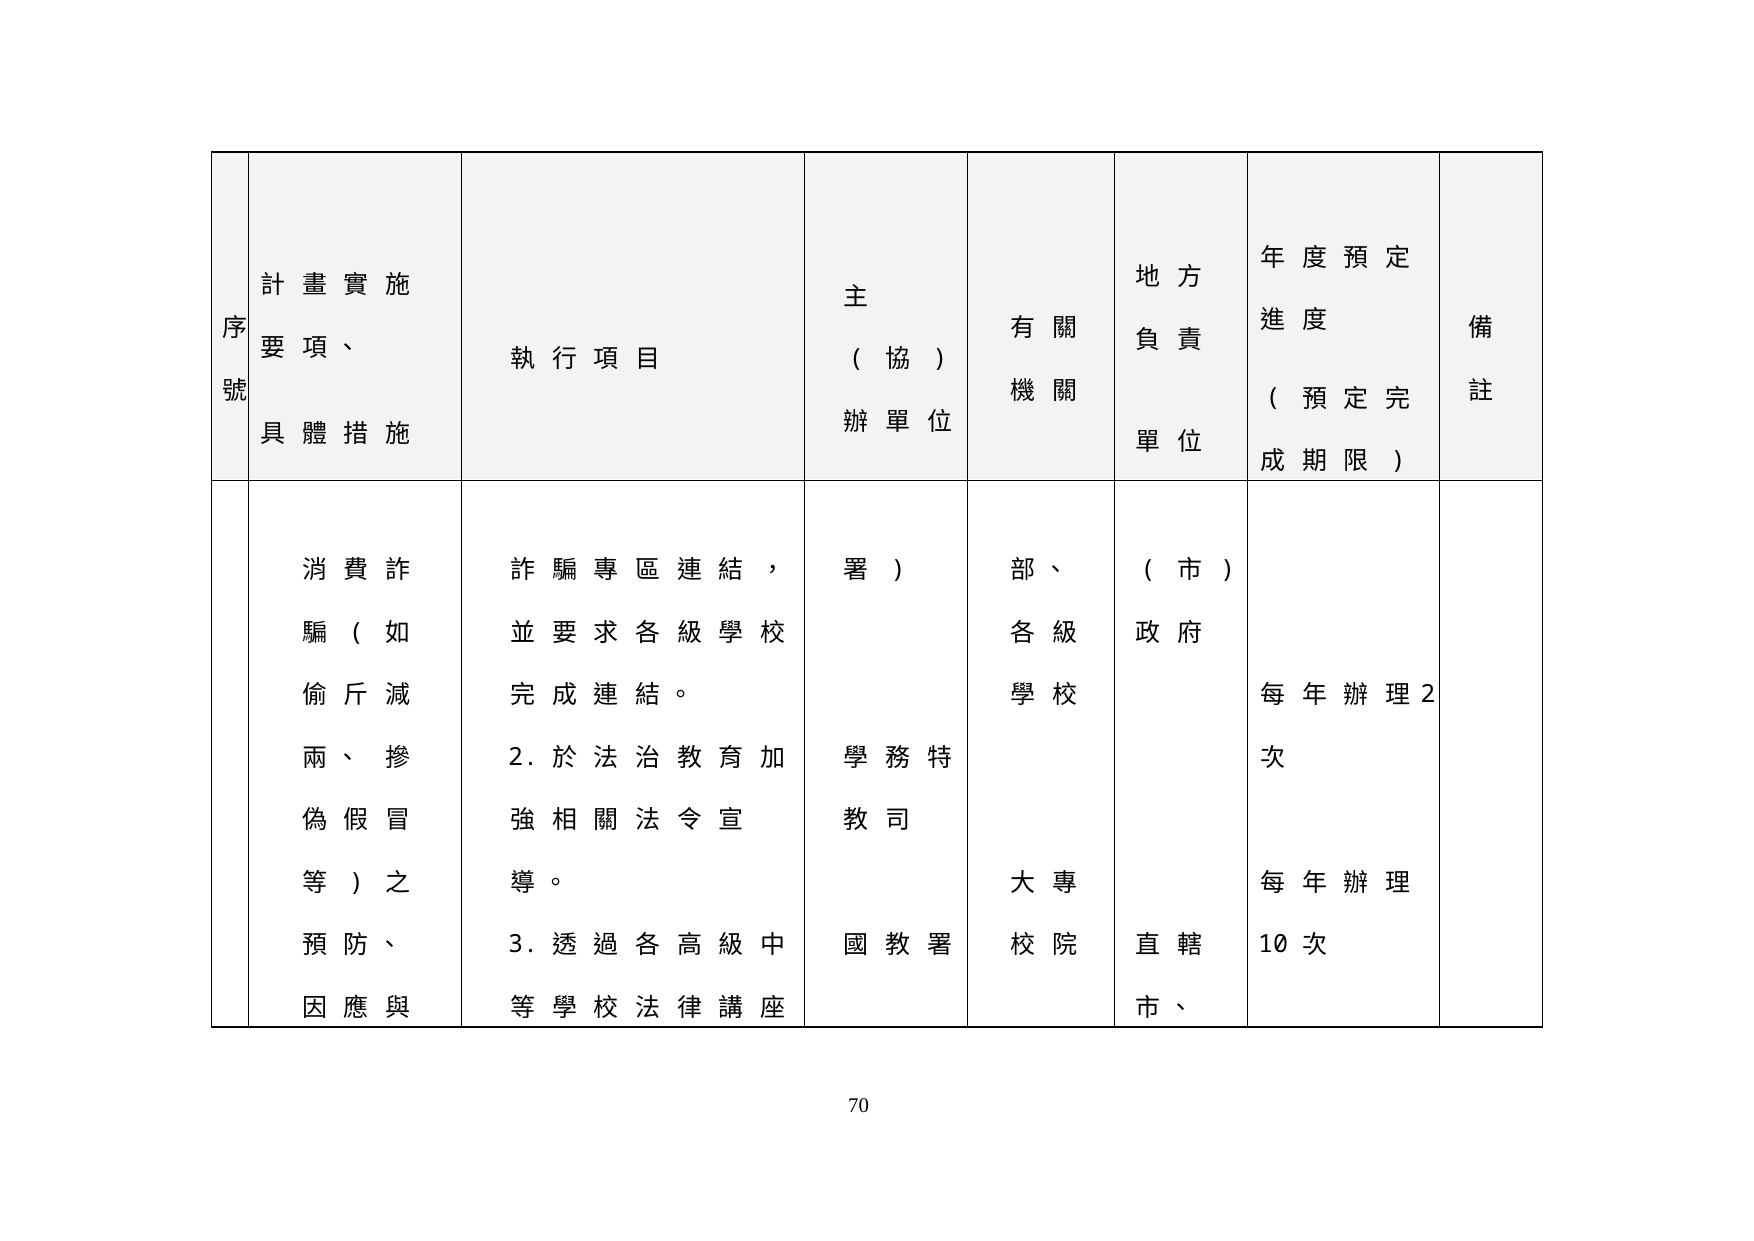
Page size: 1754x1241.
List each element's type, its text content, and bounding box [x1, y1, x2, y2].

table_cell 詐騙專區連結，並要求各級學校完成連結。 2.於法治教育加強相關法令宣導。 3.透過各高級中等學校法律講座 [462, 481, 804, 1026]
table_header 執行項目 [462, 153, 804, 479]
table_header 年度預定進度 (預定完成期限) [1248, 153, 1439, 479]
table_cell 消費詐騙(如偷斤減兩、摻偽假冒等)之預防、因應與 [249, 481, 461, 1026]
table_cell [1440, 481, 1542, 1026]
table_cell 署) 學務特教司 國教署 [805, 481, 967, 1026]
table_cell [212, 481, 248, 1026]
table_header 計畫實施要項、 具體措施 [249, 153, 461, 479]
table_cell 每年辦理2次 每年辦理10次 [1248, 481, 1439, 1026]
table_cell 部、各級學校 大專校院 [968, 481, 1114, 1026]
table_header 有關機關 [968, 153, 1114, 479]
table_header 地方負責 單位 [1115, 153, 1247, 479]
table_header 備註 [1440, 153, 1542, 479]
table_header 主(協)辦單位 [805, 153, 967, 479]
table_header 序號 [212, 153, 248, 479]
table_cell (市)政府 直轄市、 [1115, 481, 1247, 1026]
